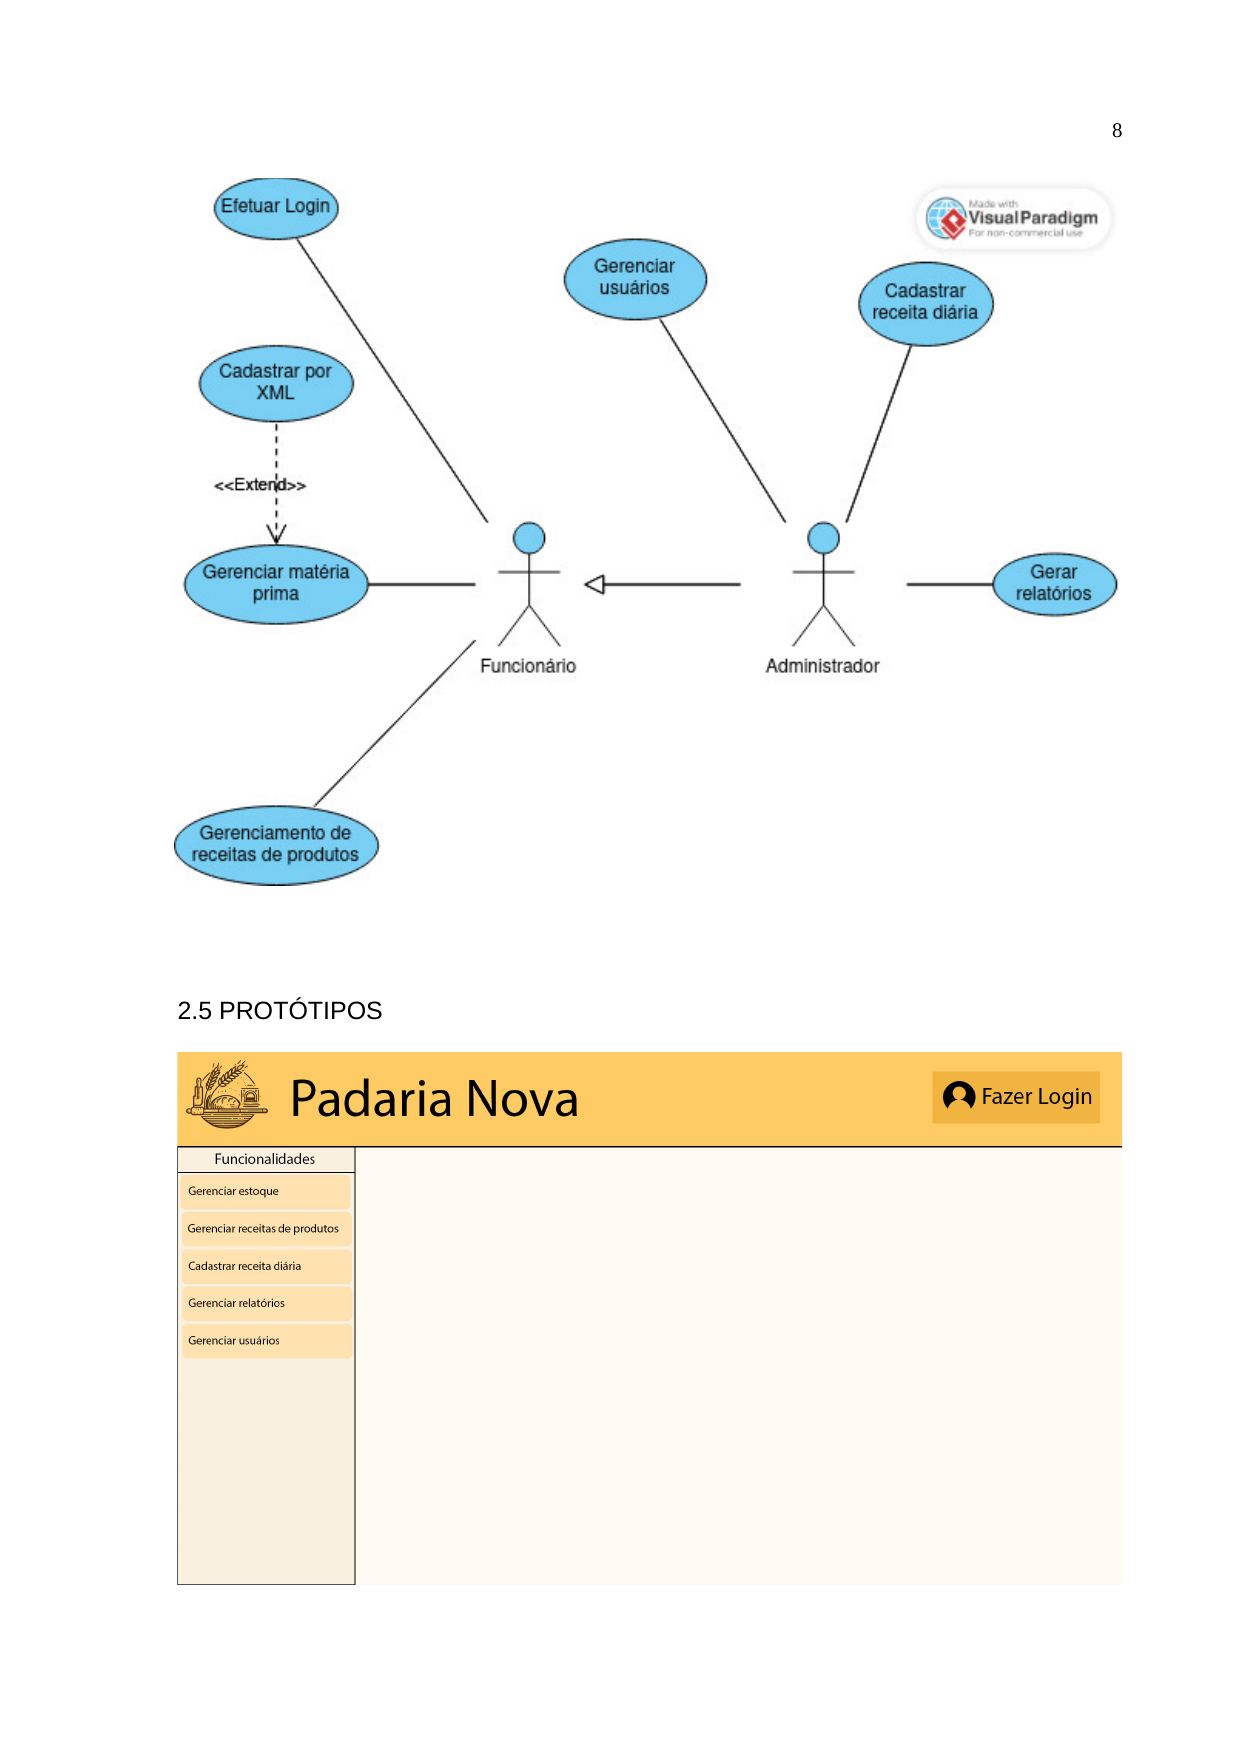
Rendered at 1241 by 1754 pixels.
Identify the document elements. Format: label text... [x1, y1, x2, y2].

picture [177, 1052, 1123, 1585]
subtitle Protótipos [177, 996, 1122, 1025]
picture [174, 178, 1119, 886]
